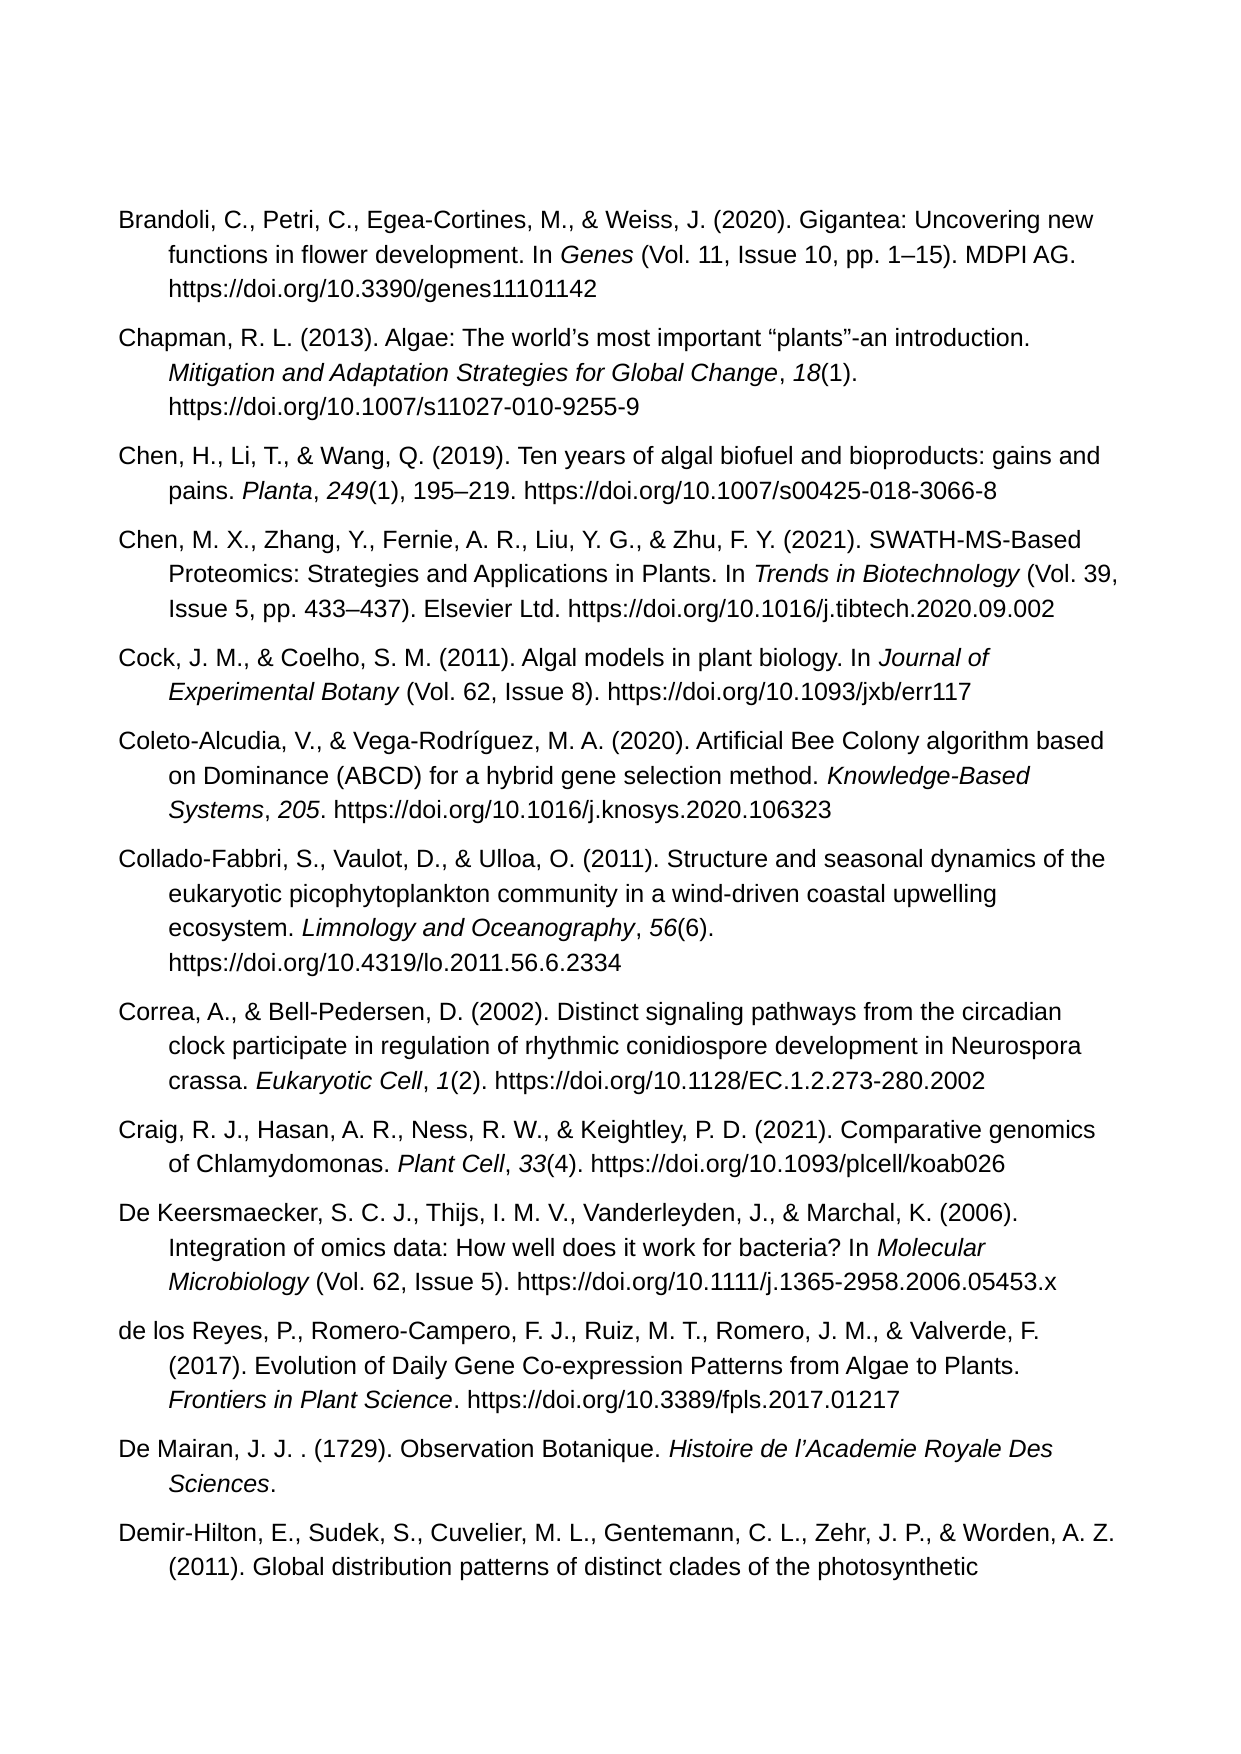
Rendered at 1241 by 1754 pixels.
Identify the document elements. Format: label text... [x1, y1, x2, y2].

text Correa, A., & Bell-Pedersen, D. (2002). Distinct signaling pathways from the circadian clock participate in regulation of rhythmic conidiospore development in Neurospora crassa. Eukaryotic Cell, 1(2). https://doi.org/10.1128/EC.1.2.273-280.2002 [118, 997, 1122, 1094]
text Brandoli, C., Petri, C., Egea-Cortines, M., & Weiss, J. (2020). Gigantea: Uncovering new functions in flower development. In Genes (Vol. 11, Issue 10, pp. 1–15). MDPI AG. https://doi.org/10.3390/genes11101142 [118, 205, 1122, 303]
text De Mairan, J. J. . (1729). Observation Botanique. Histoire de l’Academie Royale Des Sciences. [118, 1434, 1122, 1498]
text Cock, J. M., & Coelho, S. M. (2011). Algal models in plant biology. In Journal of Experimental Botany (Vol. 62, Issue 8). https://doi.org/10.1093/jxb/err117 [118, 643, 1122, 706]
text Collado-Fabbri, S., Vaulot, D., & Ulloa, O. (2011). Structure and seasonal dynamics of the eukaryotic picophytoplankton community in a wind-driven coastal upwelling ecosystem. Limnology and Oceanography, 56(6). https://doi.org/10.4319/lo.2011.56.6.2334 [118, 844, 1122, 976]
text Chapman, R. L. (2013). Algae: The world’s most important “plants”-an introduction. Mitigation and Adaptation Strategies for Global Change, 18(1). https://doi.org/10.1007/s11027-010-9255-9 [118, 323, 1122, 421]
text Demir-Hilton, E., Sudek, S., Cuvelier, M. L., Gentemann, C. L., Zehr, J. P., & Worden, A. Z. (2011). Global distribution patterns of distinct clades of the photosynthetic [118, 1518, 1122, 1581]
text Coleto-Alcudia, V., & Vega-Rodríguez, M. A. (2020). Artificial Bee Colony algorithm based on Dominance (ABCD) for a hybrid gene selection method. Knowledge-Based Systems, 205. https://doi.org/10.1016/j.knosys.2020.106323 [118, 726, 1122, 824]
text Craig, R. J., Hasan, A. R., Ness, R. W., & Keightley, P. D. (2021). Comparative genomics of Chlamydomonas. Plant Cell, 33(4). https://doi.org/10.1093/plcell/koab026 [118, 1115, 1122, 1178]
text De Keersmaecker, S. C. J., Thijs, I. M. V., Vanderleyden, J., & Marchal, K. (2006). Integration of omics data: How well does it work for bacteria? In Molecular Microbiology (Vol. 62, Issue 5). https://doi.org/10.1111/j.1365-2958.2006.05453.x [118, 1198, 1122, 1296]
text Chen, H., Li, T., & Wang, Q. (2019). Ten years of algal biofuel and bioproducts: gains and pains. Planta, 249(1), 195–219. https://doi.org/10.1007/s00425-018-3066-8 [118, 441, 1122, 504]
text de los Reyes, P., Romero-Campero, F. J., Ruiz, M. T., Romero, J. M., & Valverde, F. (2017). Evolution of Daily Gene Co-expression Patterns from Algae to Plants. Frontiers in Plant Science. https://doi.org/10.3389/fpls.2017.01217 [118, 1316, 1122, 1414]
text Chen, M. X., Zhang, Y., Fernie, A. R., Liu, Y. G., & Zhu, F. Y. (2021). SWATH-MS-Based Proteomics: Strategies and Applications in Plants. In Trends in Biotechnology (Vol. 39, Issue 5, pp. 433–437). Elsevier Ltd. https://doi.org/10.1016/j.tibtech.2020.09.002 [118, 525, 1122, 622]
